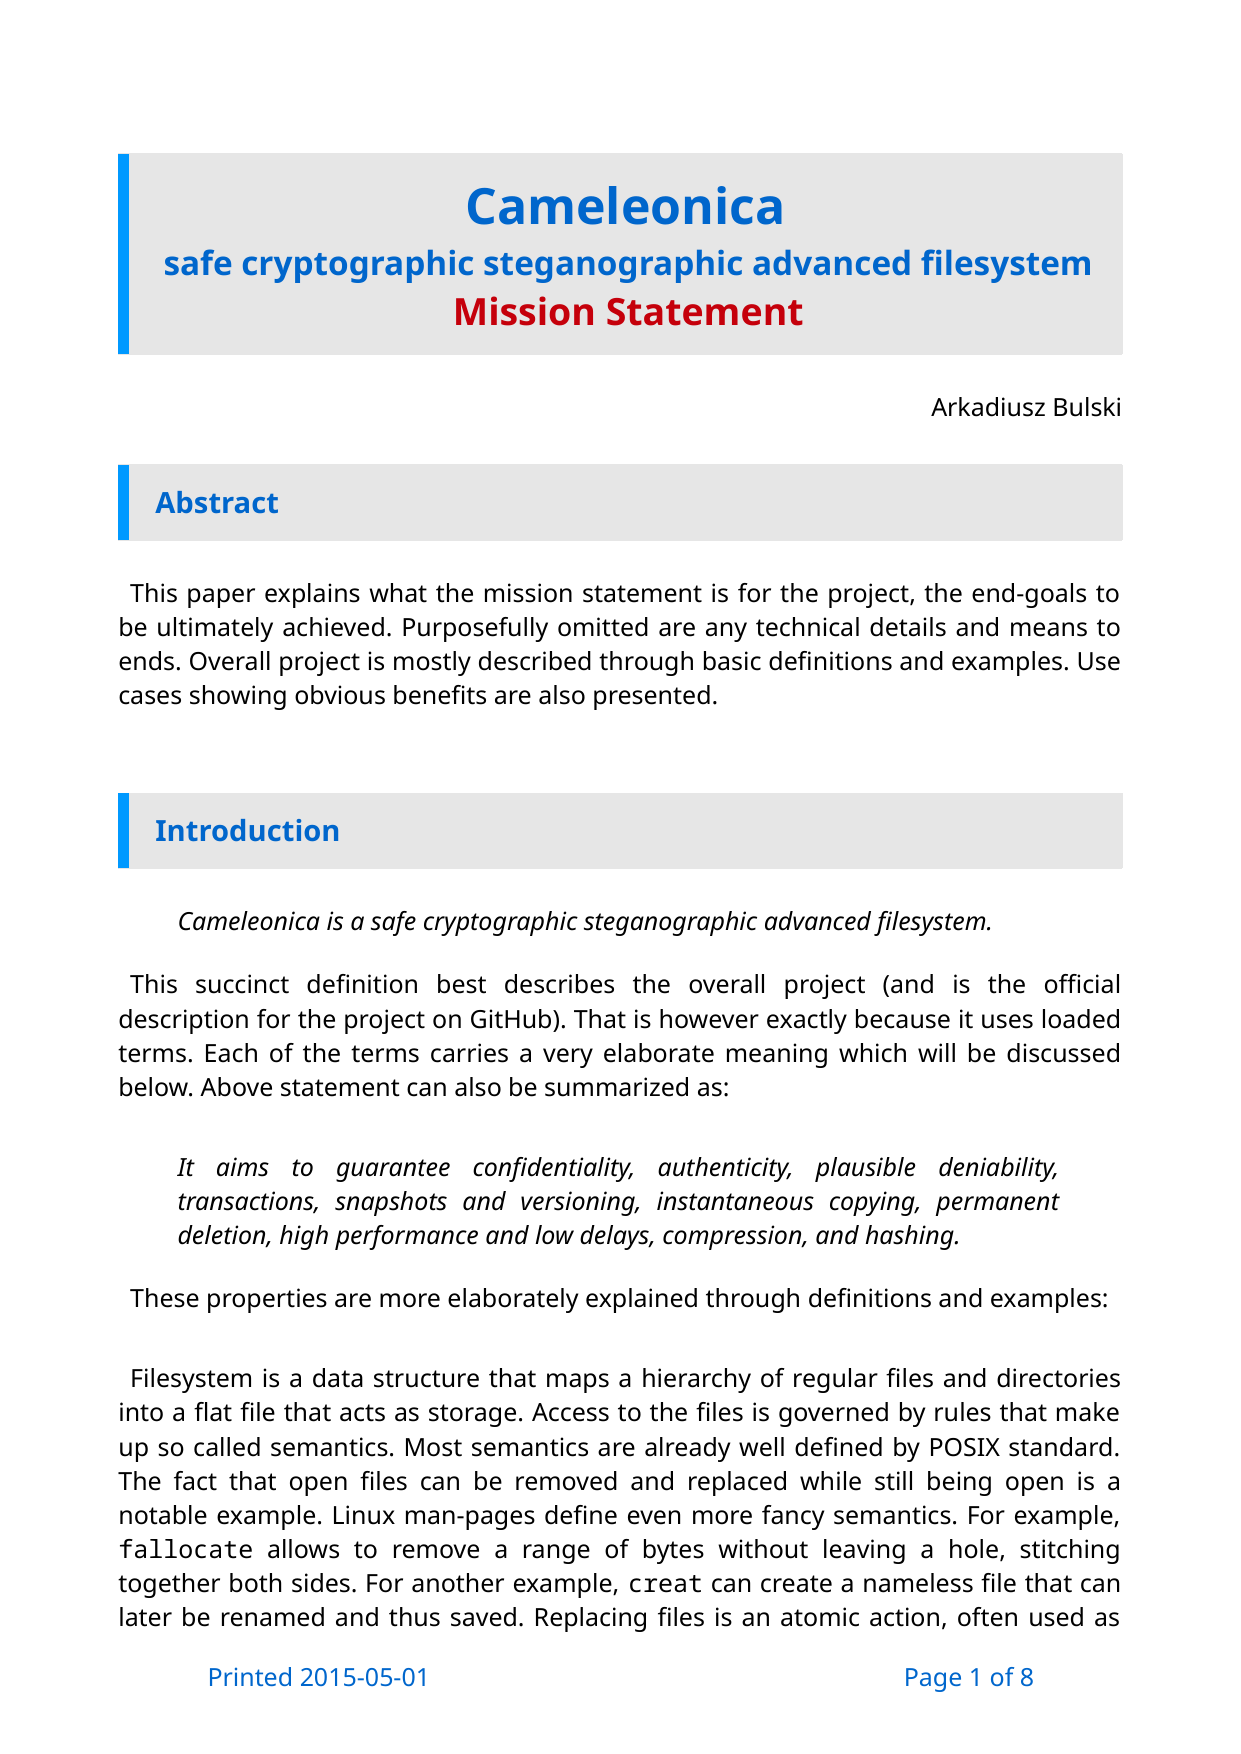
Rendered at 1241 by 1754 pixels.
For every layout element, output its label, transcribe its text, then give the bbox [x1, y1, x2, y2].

subtitle Introduction [129, 794, 1122, 868]
text Arkadiusz Bulski [118, 389, 1122, 423]
title Cameleonica safe cryptographic steganographic advanced filesystem Mission Statement [129, 155, 1122, 354]
subtitle Abstract [129, 466, 1122, 540]
text Filesystem is a data structure that maps a hierarchy of regular files and directories into a flat file that acts as storage. Access to the files is governed by rules that make up so called semantics. Most semantics are already well defined by POSIX standard. The fact that open files can be removed and replaced while still being open is a notable example. Linux man-pages define even more fancy semantics. For example, fallocate allows to remove a range of bytes without leaving a hole, stitching together both sides. For another example, creat can create a nameless file that can later be renamed and thus saved. Replacing files is an atomic action, often used as [118, 1361, 1122, 1633]
text It aims to guarantee confidentiality, authenticity, plausible deniability, transactions, snapshots and versioning, instantaneous copying, permanent deletion, high performance and low delays, compression, and hashing. [177, 1149, 1063, 1252]
text These properties are more elaborately explained through definitions and examples: [118, 1281, 1122, 1315]
text Cameleonica is a safe cryptographic steganographic advanced filesystem. [177, 904, 1063, 938]
text This succinct definition best describes the overall project (and is the official description for the project on GitHub). That is however exactly because it uses loaded terms. Each of the terms carries a very elaborate meaning which will be discussed below. Above statement can also be summarized as: [118, 967, 1122, 1103]
text This paper explains what the mission statement is for the project, the end-goals to be ultimately achieved. Purposefully omitted are any technical details and means to ends. Overall project is mostly described through basic definitions and examples. Use cases showing obvious benefits are also presented. [118, 575, 1122, 712]
